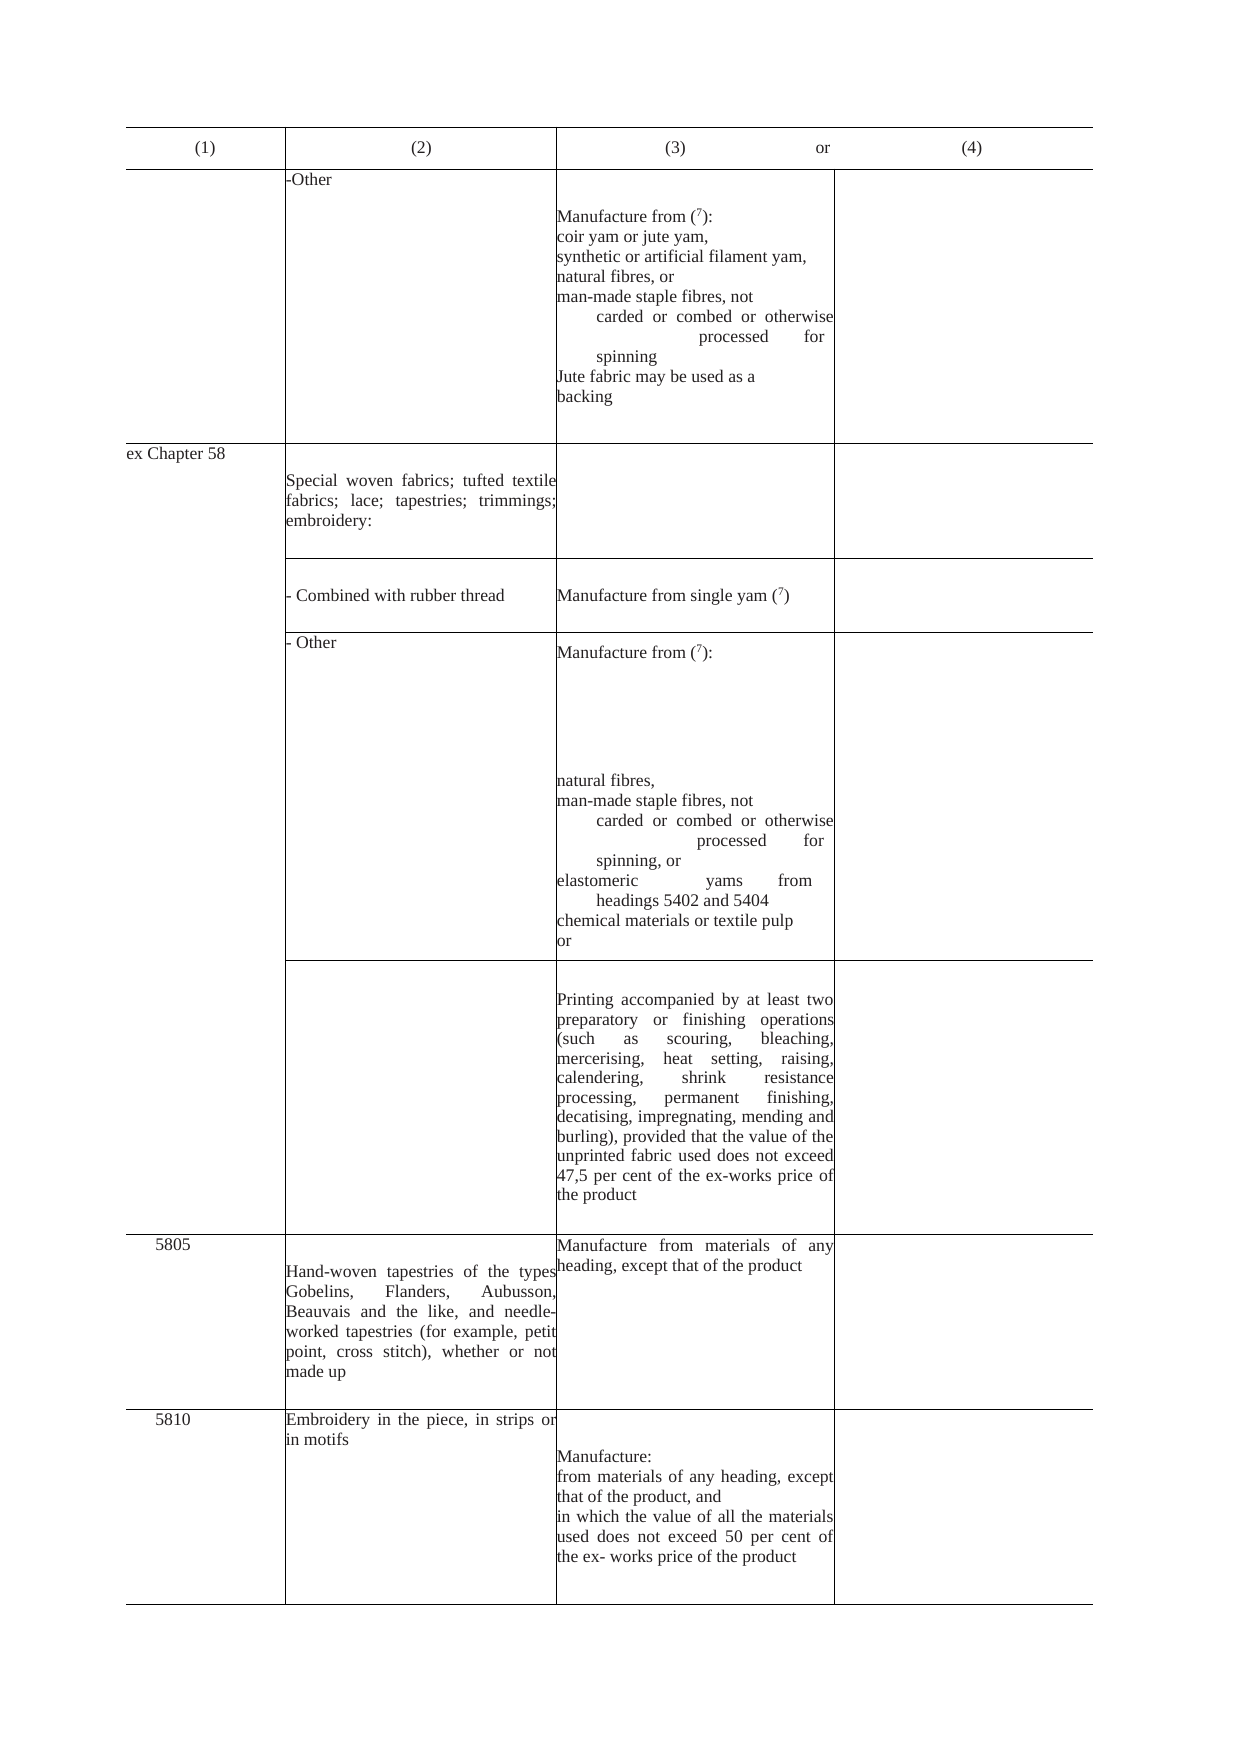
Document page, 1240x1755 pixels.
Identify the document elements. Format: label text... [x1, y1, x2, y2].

table_cell Manufacture from single yam (7) [557, 559, 834, 632]
table_header (3) or (4) [557, 128, 1093, 168]
table_cell [835, 633, 1093, 960]
table_cell Printing accompanied by at least two preparatory or finishing oper­ations (such as scouring, bleaching, mercerising, heat setting, raising, calendering, shrink resistance processing, permanent finishing, decatising, impregnating, mending and burling), provided that the value of the unprinted fabric used does not exceed 47,5 per cent of the ex-works price of the product [557, 961, 834, 1234]
table_cell Hand-woven tapestries of the types Gobelins, Flanders, Aubusson, Beauvais and the like, and needle-worked tapestries (for example, petit point, cross stitch), whether or not made up [286, 1235, 556, 1408]
table_cell - Other [286, 633, 556, 960]
table_cell [835, 559, 1093, 632]
table_cell [835, 170, 1093, 443]
table_cell [557, 444, 834, 557]
table_cell Manufacture from materials of any heading, except that of the product [557, 1235, 834, 1408]
table_cell [835, 1410, 1093, 1604]
table_cell Manufacture from (7): coir yam or jute yam, synthetic or artificial filament yam, natural fibres, or man-made staple fibres, not carded or combed or otherwise processed for spinning Jute fabric may be used as a backing [557, 170, 834, 443]
table_cell [835, 1235, 1093, 1408]
table_cell 5810 [126, 1410, 285, 1604]
table_cell - Combined with rubber thread [286, 559, 556, 632]
table_header (1) [126, 128, 285, 168]
table_cell [835, 444, 1093, 557]
table_cell Embroidery in the piece, in strips or in motifs [286, 1410, 556, 1604]
table_cell -Other [286, 170, 556, 443]
table_cell Special woven fabrics; tufted textile fabrics; lace; tapestries; trimmings; embroidery: [286, 444, 556, 557]
table_cell Manufacture: from materials of any heading, except that of the product, and in which the value of all the materials used does not exceed 50 per cent of the ex- works price of the product [557, 1410, 834, 1604]
table_cell [835, 961, 1093, 1234]
table_header (2) [286, 128, 556, 168]
table_cell ex Chapter 58 [126, 444, 285, 1234]
table_cell [286, 961, 556, 1234]
table_cell 5805 [126, 1235, 285, 1408]
table_cell Manufacture from (7): natural fibres, man-made staple fibres, not carded or combed or otherwise processed for spinning, or elastomeric yams from headings 5402 and 5404 chemical materials or textile pulp or [557, 633, 834, 960]
table_cell [126, 170, 285, 443]
